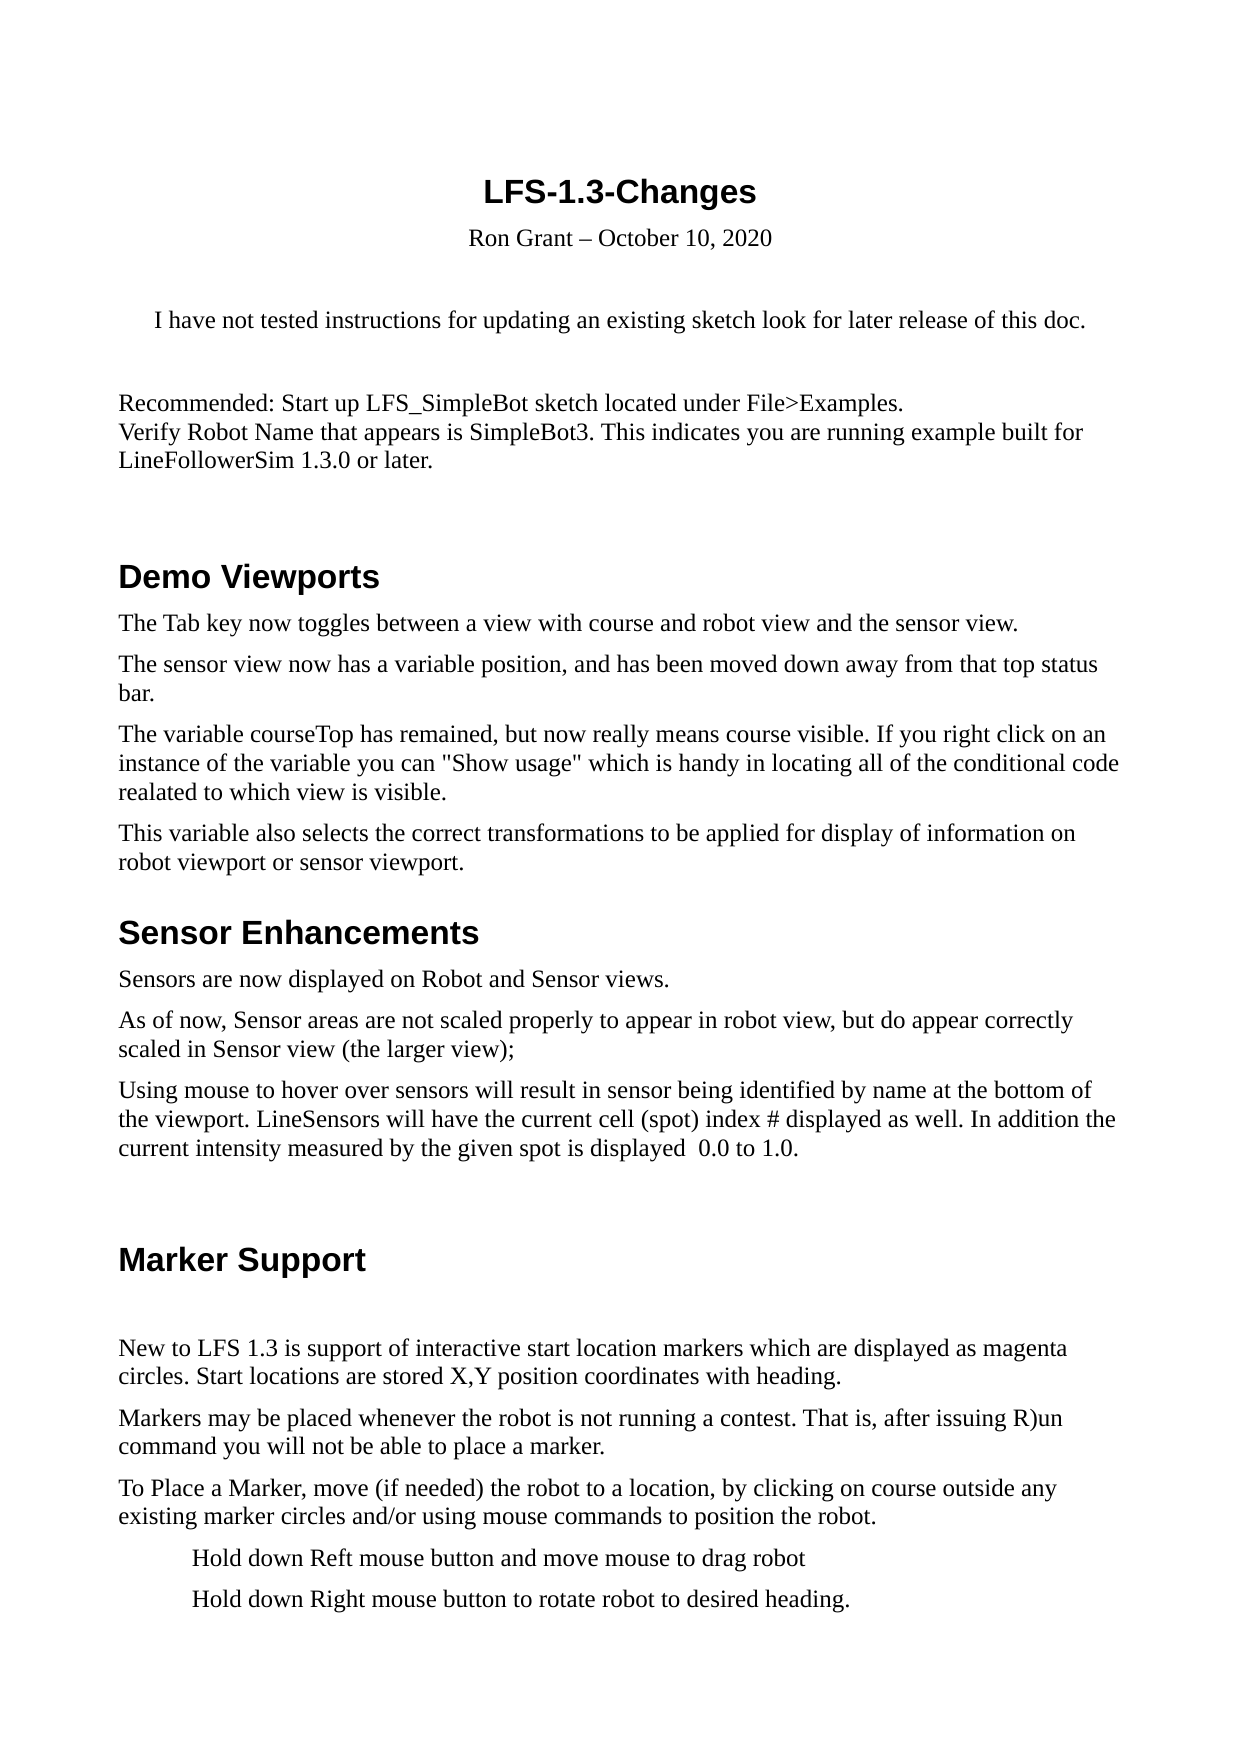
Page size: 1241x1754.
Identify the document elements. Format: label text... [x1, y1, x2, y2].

text The sensor view now has a variable position, and has been moved down away from that top status bar. [118, 649, 1122, 707]
text Ron Grant – October 10, 2020 [118, 223, 1122, 252]
text I have not tested instructions for updating an existing sketch look for later release of this doc. [118, 306, 1122, 334]
text Sensors are now displayed on Robot and Sensor views. [118, 964, 1122, 993]
text New to LFS 1.3 is support of interactive start location markers which are displayed as magenta circles. Start locations are stored X,Y position coordinates with heading. [118, 1333, 1122, 1390]
subtitle LFS-1.3-Changes [118, 172, 1122, 211]
subtitle Marker Support [118, 1240, 1122, 1279]
text Markers may be placed whenever the robot is not running a contest. That is, after issuing R)un command you will not be able to place a marker. [118, 1403, 1122, 1460]
text The variable courseTop has remained, but now really means course visible. If you right click on an instance of the variable you can "Show usage" which is handy in locating all of the conditional code realated to which view is visible. [118, 719, 1122, 805]
text Hold down Reft mouse button and move mouse to drag robot [118, 1543, 1122, 1571]
text Hold down Right mouse button to rotate robot to desired heading. [118, 1584, 1122, 1613]
text Verify Robot Name that appears is SimpleBot3. This indicates you are running example built for LineFollowerSim 1.3.0 or later. [118, 417, 1122, 474]
text To Place a Marker, move (if needed) the robot to a location, by clicking on course outside any existing marker circles and/or using mouse commands to position the robot. [118, 1473, 1122, 1530]
text The Tab key now toggles between a view with course and robot view and the sensor view. [118, 608, 1122, 637]
text As of now, Sensor areas are not scaled properly to appear in robot view, but do appear correctly scaled in Sensor view (the larger view); [118, 1005, 1122, 1063]
subtitle Demo Viewports [118, 557, 1122, 595]
text Recommended: Start up LFS_SimpleBot sketch located under File>Examples. [118, 388, 1122, 417]
text Using mouse to hover over sensors will result in sensor being identified by name at the bottom of the viewport. LineSensors will have the current cell (spot) index # displayed as well. In addition the current intensity measured by the given spot is displayed 0.0 to 1.0. [118, 1075, 1122, 1162]
subtitle Sensor Enhancements [118, 913, 1122, 952]
text This variable also selects the correct transformations to be applied for display of information on robot viewport or sensor viewport. [118, 818, 1122, 875]
